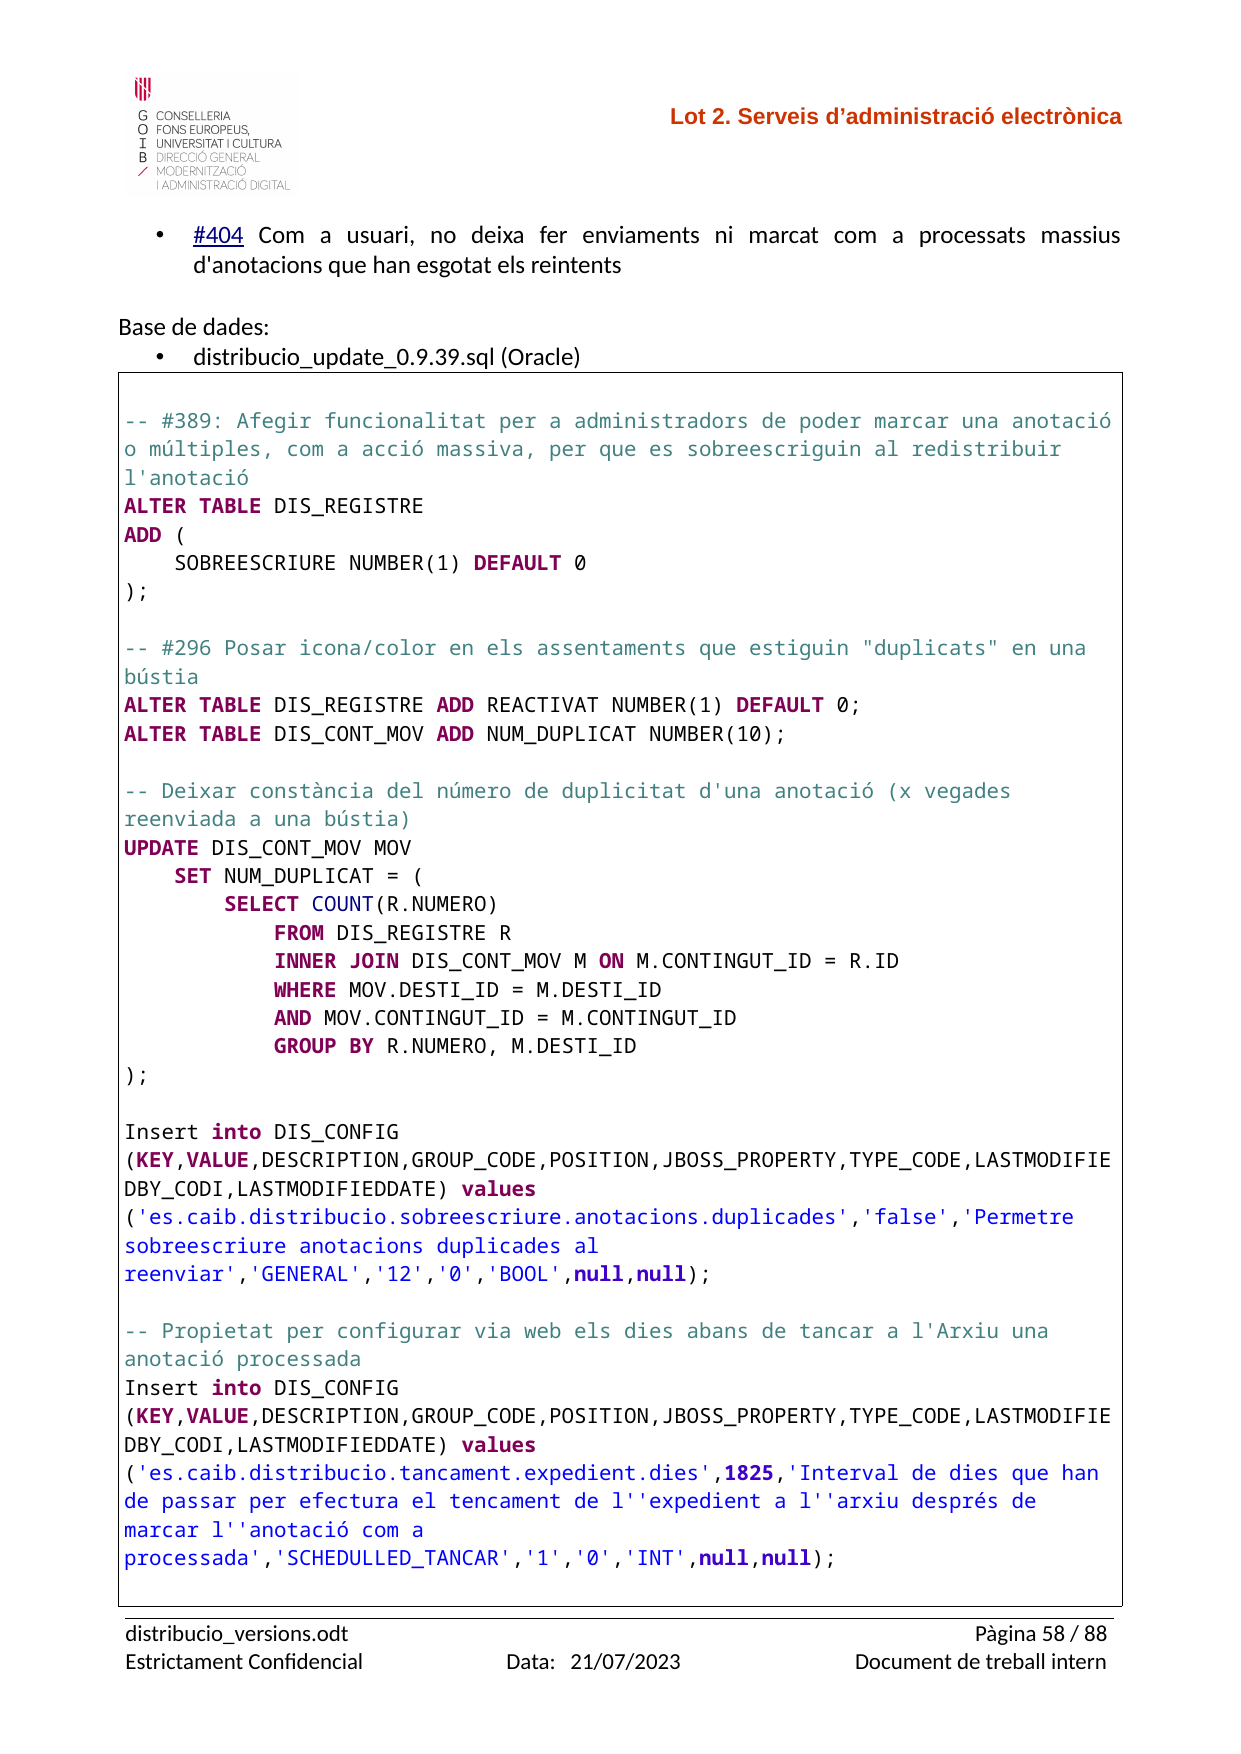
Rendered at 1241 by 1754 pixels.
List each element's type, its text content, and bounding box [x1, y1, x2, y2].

table_header -- #389: Afegir funcionalitat per a administradors de poder marcar una anotació o múltiples, com a acció massiva, per que es sobreescriguin al redistribuir l'anotació ALTER TABLE DIS_REGISTRE ADD ( SOBREESCRIURE NUMBER(1) DEFAULT 0 ); -- #296 Posar icona/color en els assentaments que estiguin "duplicats" en una bústia ALTER TABLE DIS_REGISTRE ADD REACTIVAT NUMBER(1) DEFAULT 0; ALTER TABLE DIS_CONT_MOV ADD NUM_DUPLICAT NUMBER(10); -- Deixar constància del número de duplicitat d'una anotació (x vegades reenviada a una bústia) UPDATE DIS_CONT_MOV MOV SET NUM_DUPLICAT = ( SELECT COUNT(R.NUMERO) FROM DIS_REGISTRE R INNER JOIN DIS_CONT_MOV M ON M.CONTINGUT_ID = R.ID WHERE MOV.DESTI_ID = M.DESTI_ID AND MOV.CONTINGUT_ID = M.CONTINGUT_ID GROUP BY R.NUMERO, M.DESTI_ID ); Insert into DIS_CONFIG (KEY,VALUE,DESCRIPTION,GROUP_CODE,POSITION,JBOSS_PROPERTY,TYPE_CODE,LASTMODIFIEDBY_CODI,LASTMODIFIEDDATE) values ('es.caib.distribucio.sobreescriure.anotacions.duplicades','false','Permetre sobreescriure anotacions duplicades al reenviar','GENERAL','12','0','BOOL',null,null); -- Propietat per configurar via web els dies abans de tancar a l'Arxiu una anotació processada Insert into DIS_CONFIG (KEY,VALUE,DESCRIPTION,GROUP_CODE,POSITION,JBOSS_PROPERTY,TYPE_CODE,LASTMODIFIEDBY_CODI,LASTMODIFIEDDATE) values ('es.caib.distribucio.tancament.expedient.dies',1825,'Interval de dies que han de passar per efectura el tencament de l''expedient a l''arxiu després de marcar l''anotació com a processada','SCHEDULLED_TANCAR','1','0','INT',null,null); [119, 373, 1122, 1606]
list distribucio_update_0.9.39.sql (Oracle) [156, 341, 1122, 372]
list #404 Com a usuari, no deixa fer enviaments ni marcat com a processats massius d'anotacions que han esgotat els reintents [156, 219, 1122, 280]
picture [126, 70, 299, 197]
text Base de dades: [118, 311, 1122, 341]
